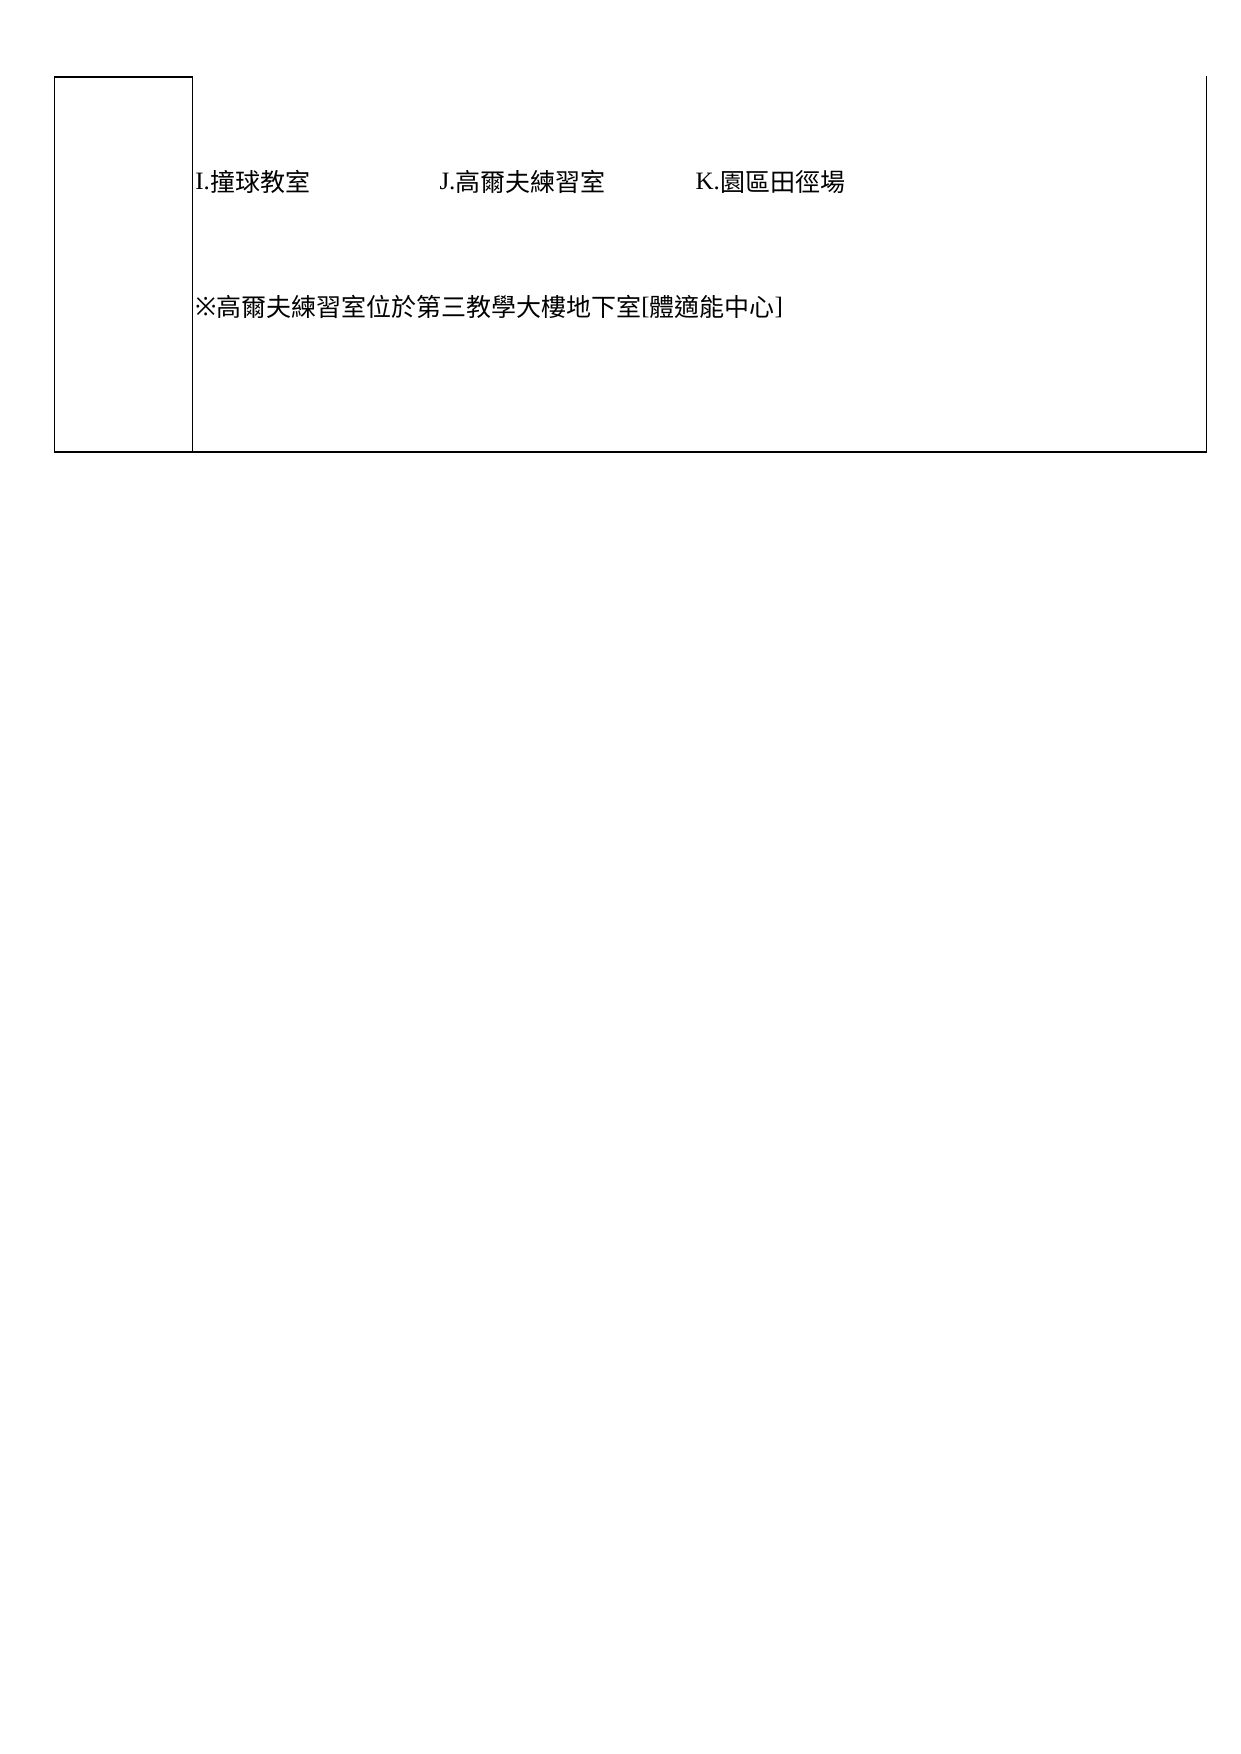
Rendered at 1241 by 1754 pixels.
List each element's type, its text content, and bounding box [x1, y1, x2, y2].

table_cell K.園區田徑場 [693, 76, 948, 201]
table_cell [55, 78, 192, 451]
table_cell [193, 326, 1206, 451]
table_cell [949, 76, 1206, 201]
table_cell ※高爾夫練習室位於第三教學大樓地下室[體適能中心] [193, 201, 1206, 326]
table_cell I.撞球教室 [193, 76, 436, 201]
table_cell J.高爾夫練習室 [436, 76, 692, 201]
